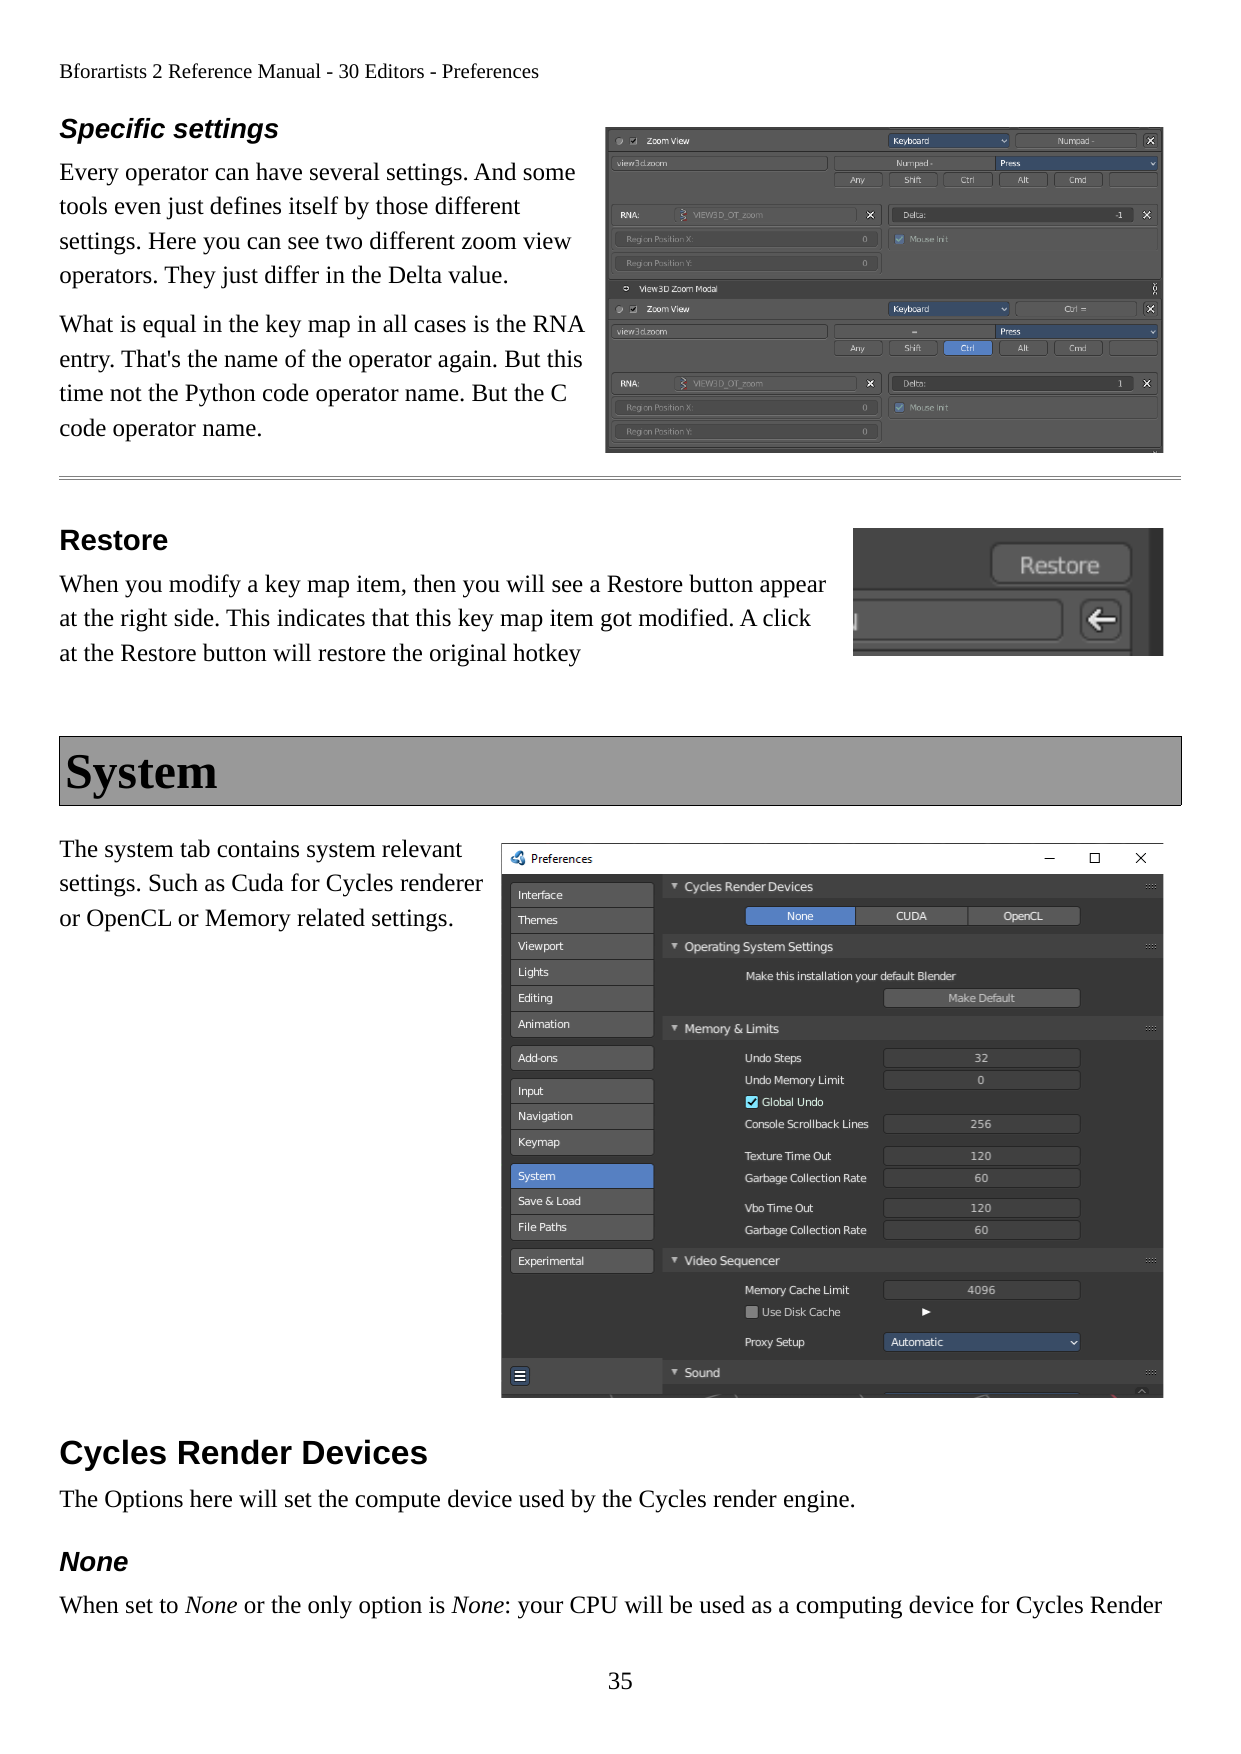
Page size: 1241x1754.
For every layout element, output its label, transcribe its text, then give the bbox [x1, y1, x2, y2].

subtitle None [59, 1546, 1181, 1577]
picture [605, 127, 1164, 453]
text The Options here will set the compute device used by the Cycles render engine. [59, 1484, 1181, 1513]
picture [853, 528, 1164, 656]
table_header System [60, 737, 1181, 805]
text The system tab contains system relevant settings. Such as Cuda for Cycles renderer or OpenCL or Memory related settings. [59, 834, 1181, 932]
text When you modify a key map item, then you will see a Restore button appear at the right side. This indicates that this key map item got modified. A click at the Restore button will restore the original hotkey [59, 569, 1181, 667]
picture [501, 843, 1164, 1398]
subtitle Specific settings [59, 113, 1181, 144]
text Every operator can have several settings. And some tools even just defines itself by those different settings. Here you can see two different zoom view operators. They just differ in the Delta value. [59, 157, 605, 289]
text What is equal in the key map in all cases is the RNA entry. That's the name of the operator again. But this time not the Python code operator name. But the C code operator name. [59, 309, 605, 442]
subtitle Restore [59, 523, 1181, 556]
subtitle Cycles Render Devices [59, 1433, 1181, 1471]
text When set to None or the only option is None: your CPU will be used as a computing device for Cycles Render [59, 1590, 1181, 1619]
